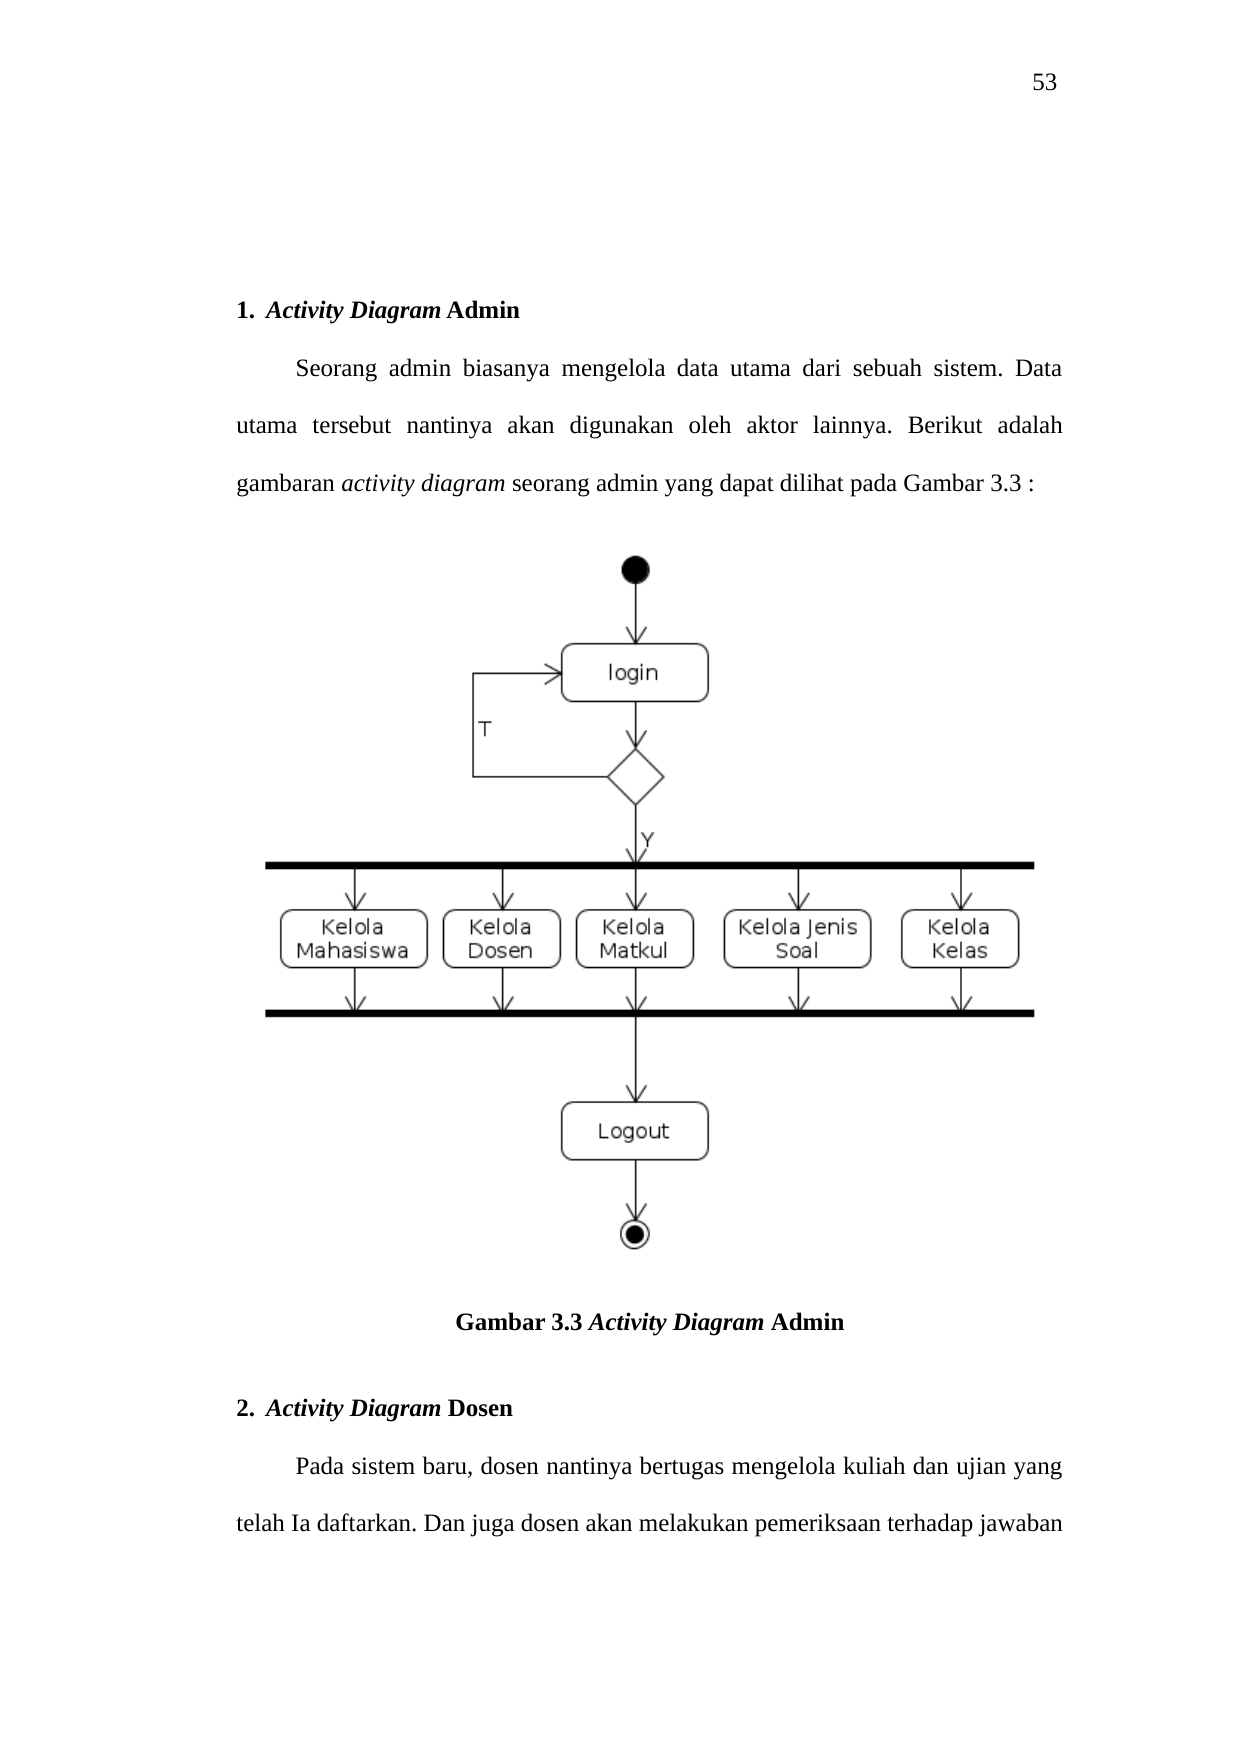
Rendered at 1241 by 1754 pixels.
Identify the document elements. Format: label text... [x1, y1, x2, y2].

text Gambar 3.3 Activity Diagram Admin [236, 1279, 1063, 1336]
text Pada sistem baru, dosen nantinya bertugas mengelola kuliah dan ujian yang telah Ia daftarkan. Dan juga dosen akan melakukan pemeriksaan terhadap jawaban [236, 1451, 1063, 1537]
text Seorang admin biasanya mengelola data utama dari sebuah sistem. Data utama tersebut nantinya akan digunakan oleh aktor lainnya. Berikut adalah gambaran activity diagram seorang admin yang dapat dilihat pada Gambar 3.3 : [236, 353, 1063, 497]
picture [236, 525, 1064, 1279]
list Activity Diagram Dosen [236, 1393, 1063, 1422]
list Activity Diagram Admin [236, 295, 1063, 324]
